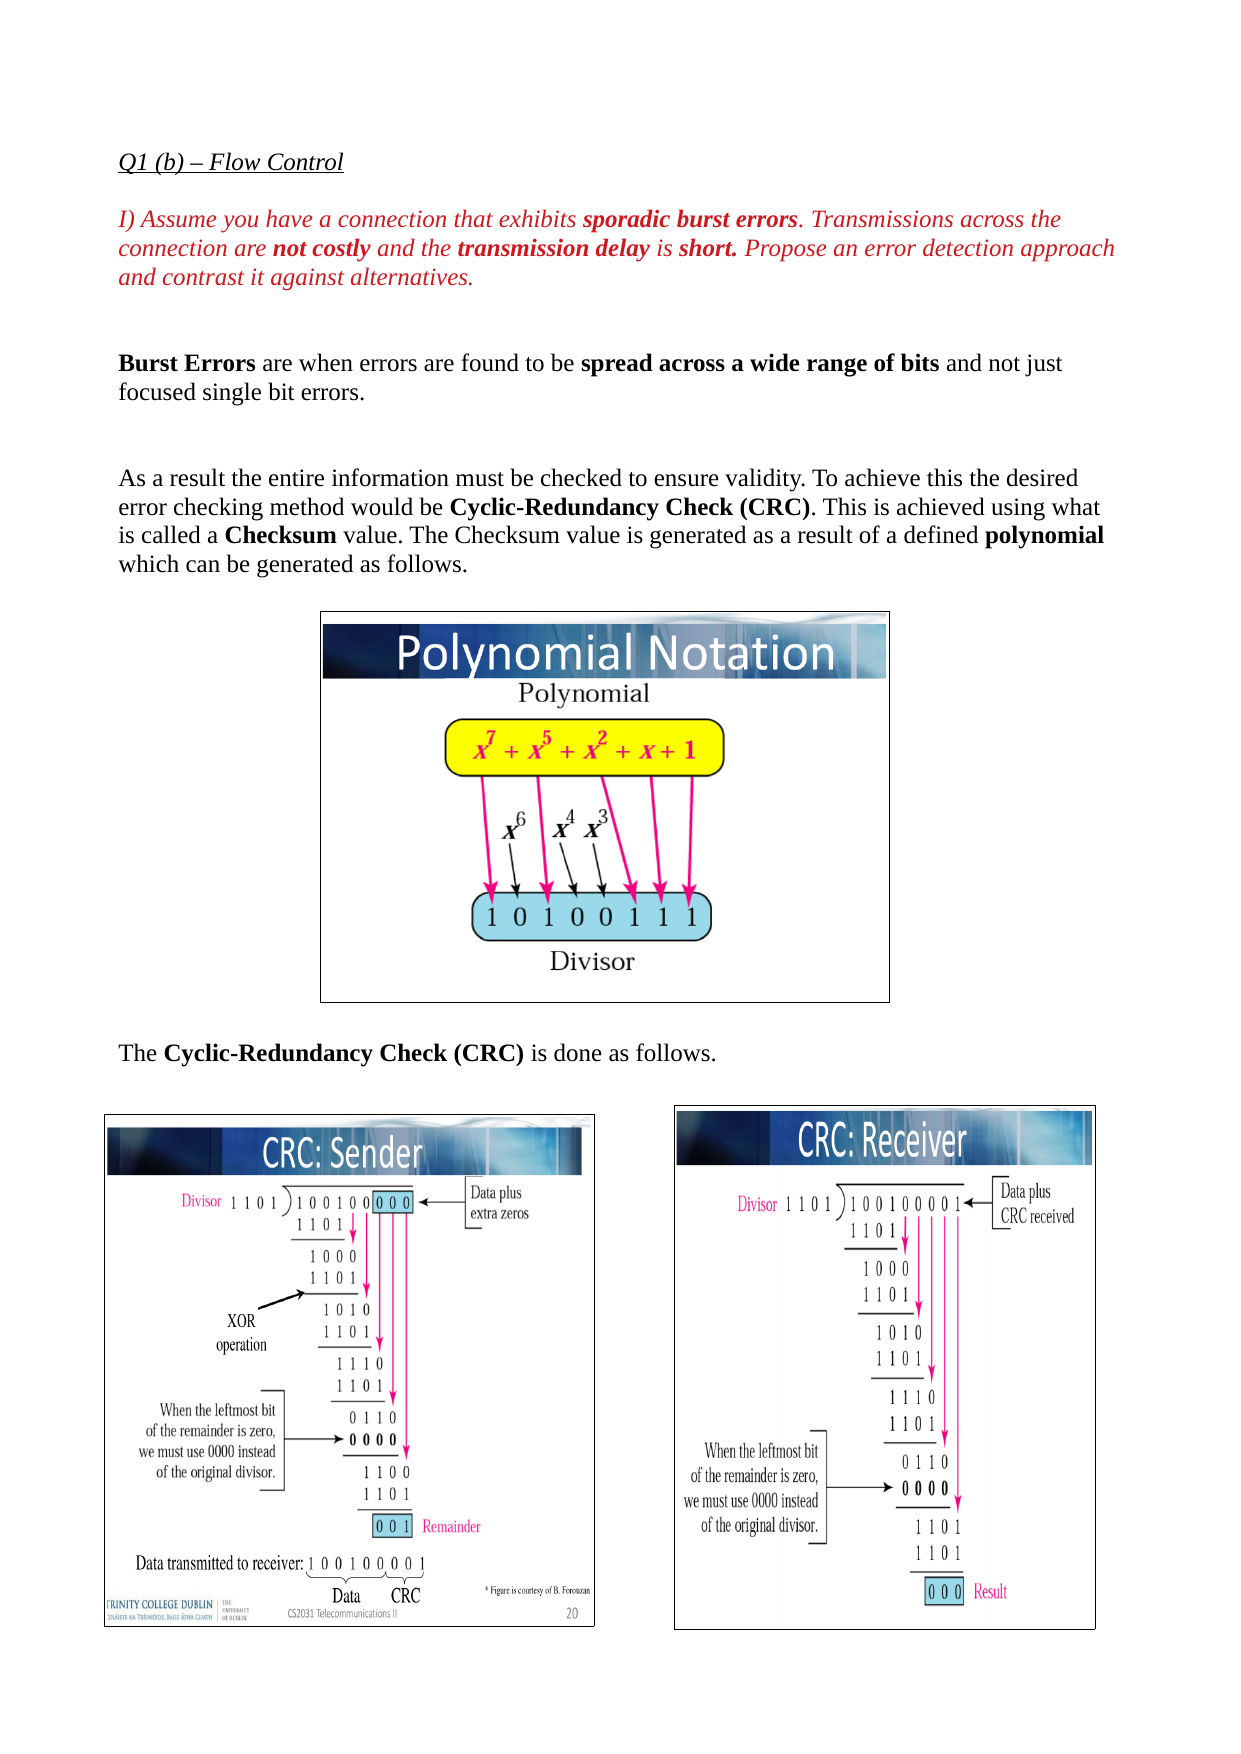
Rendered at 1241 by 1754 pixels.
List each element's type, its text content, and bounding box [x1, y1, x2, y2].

text Burst Errors are when errors are found to be spread across a wide range of bits and not just focused single bit errors. [118, 348, 1122, 406]
text Q1 (b) – Flow Control [118, 147, 1122, 176]
text I) Assume you have a connection that exhibits sporadic burst errors. Transmissions across the connection are not costly and the transmission delay is short. Propose an error detection approach and contrast it against alternatives. [118, 204, 1122, 291]
picture [676, 1108, 1092, 1626]
text As a result the entire information must be checked to ensure validity. To achieve this the desired error checking method would be Cyclic-Redundancy Check (CRC). This is achieved using what is called a Checksum value. The Checksum value is generated as a result of a defined polynomial which can be generated as follows. [118, 463, 1122, 578]
text The Cyclic-Redundancy Check (CRC) is done as follows. [118, 1038, 1122, 1067]
picture [322, 613, 887, 1000]
picture [107, 1117, 591, 1623]
